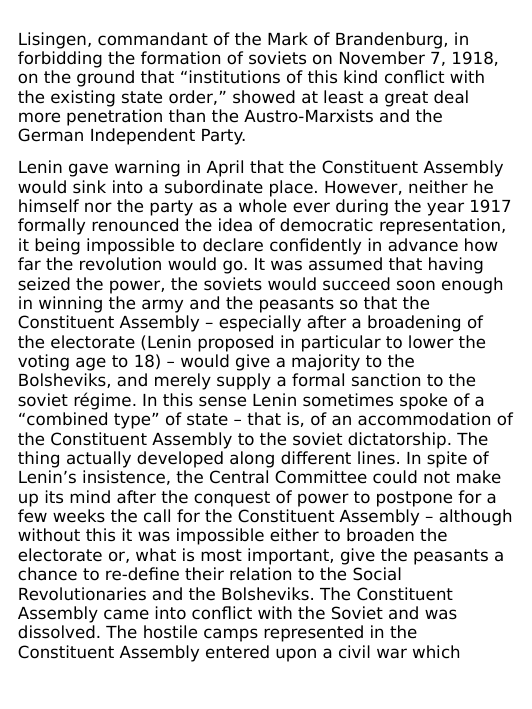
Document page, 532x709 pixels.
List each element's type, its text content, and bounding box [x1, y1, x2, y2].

text Lisingen, commandant of the Mark of Brandenburg, in forbidding the formation of soviets on November 7, 1918, on the ground that “institutions of this kind conflict with the existing state order,” showed at least a great deal more penetration than the Austro-Marxists and the German Independent Party. [18, 29, 514, 146]
text Lenin gave warning in April that the Constituent Assembly would sink into a subordinate place. However, neither he himself nor the party as a whole ever during the year 1917 formally renounced the idea of democratic representation, it being impossible to declare confidently in advance how far the revolution would go. It was assumed that having seized the power, the soviets would succeed soon enough in winning the army and the peasants so that the Constituent Assembly – especially after a broadening of the electorate (Lenin proposed in particular to lower the voting age to 18) – would give a majority to the Bolsheviks, and merely supply a formal sanction to the soviet régime. In this sense Lenin sometimes spoke of a “combined type” of state – that is, of an accommodation of the Constituent Assembly to the soviet dictatorship. The thing actually developed along different lines. In spite of Lenin’s insistence, the Central Committee could not make up its mind after the conquest of power to postpone for a few weeks the call for the Constituent Assembly – although without this it was impossible either to broaden the electorate or, what is most important, give the peasants a chance to re-define their relation to the Social Revolutionaries and the Bolsheviks. The Constituent Assembly came into conflict with the Soviet and was dissolved. The hostile camps represented in the Constituent Assembly entered upon a civil war which [18, 158, 514, 662]
